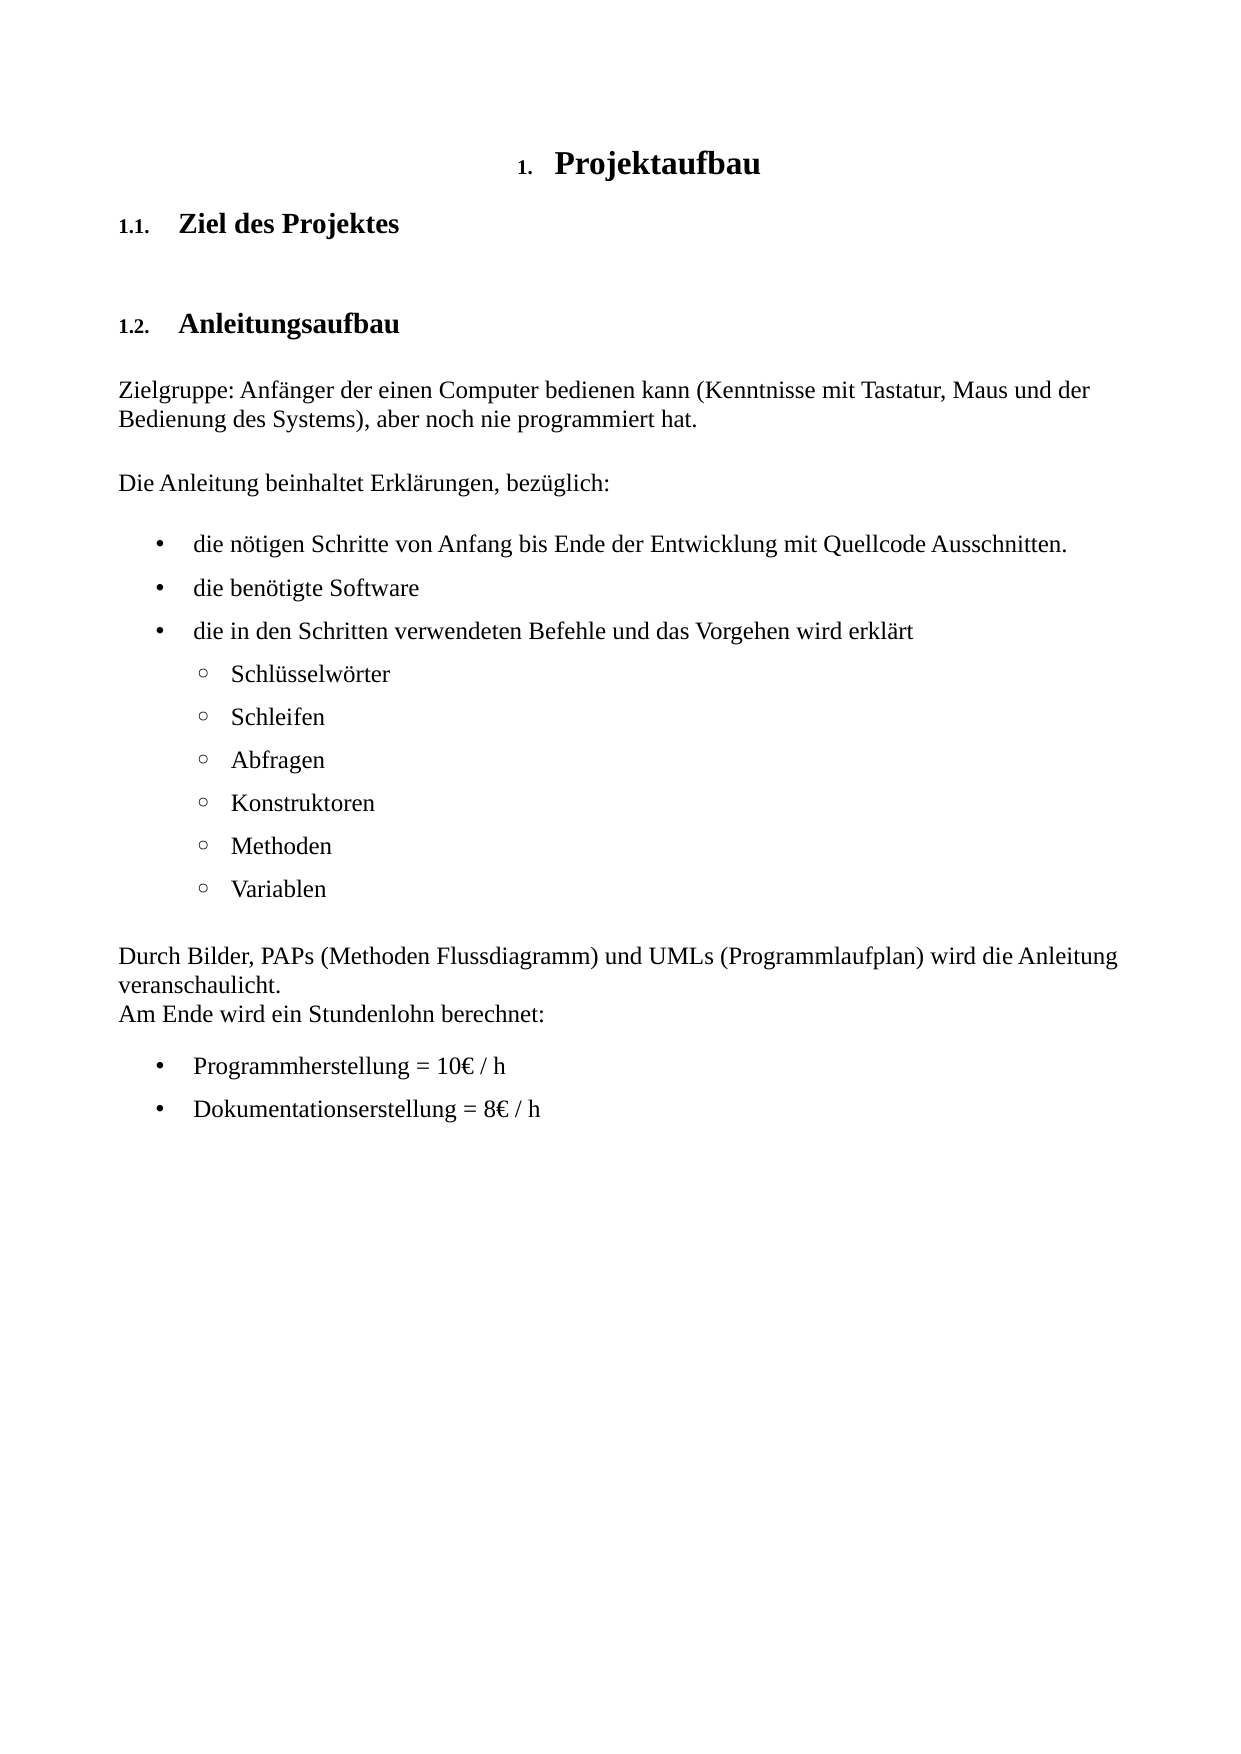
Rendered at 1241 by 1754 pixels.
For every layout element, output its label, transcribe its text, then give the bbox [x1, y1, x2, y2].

text Zielgruppe: Anfänger der einen Computer bedienen kann (Kenntnisse mit Tastatur, Maus und der Bedienung des Systems), aber noch nie programmiert hat. [118, 375, 1122, 433]
list Konstruktoren [193, 788, 1122, 817]
list Schlüsselwörter [193, 659, 1122, 688]
subtitle Anleitungsaufbau [118, 306, 1122, 340]
list Abfragen [193, 745, 1122, 774]
list Programmherstellung = 10€ / h [156, 1051, 1122, 1080]
list Methoden [193, 831, 1122, 860]
list Variablen [193, 874, 1122, 903]
text Durch Bilder, PAPs (Methoden Flussdiagramm) und UMLs (Programmlaufplan) wird die Anleitung veranschaulicht. Am Ende wird ein Stundenlohn berechnet: [118, 941, 1122, 1028]
text Die Anleitung beinhaltet Erklärungen, bezüglich: [118, 468, 1122, 497]
subtitle Ziel des Projektes [118, 206, 1122, 240]
list die nötigen Schritte von Anfang bis Ende der Entwicklung mit Quellcode Ausschnitten. [156, 529, 1122, 558]
list die benötigte Software [156, 573, 1122, 601]
list Schleifen [193, 702, 1122, 731]
list die in den Schritten verwendeten Befehle und das Vorgehen wird erklärt [156, 616, 1122, 644]
list Dokumentationserstellung = 8€ / h [156, 1094, 1122, 1123]
subtitle Projektaufbau [156, 143, 1122, 181]
